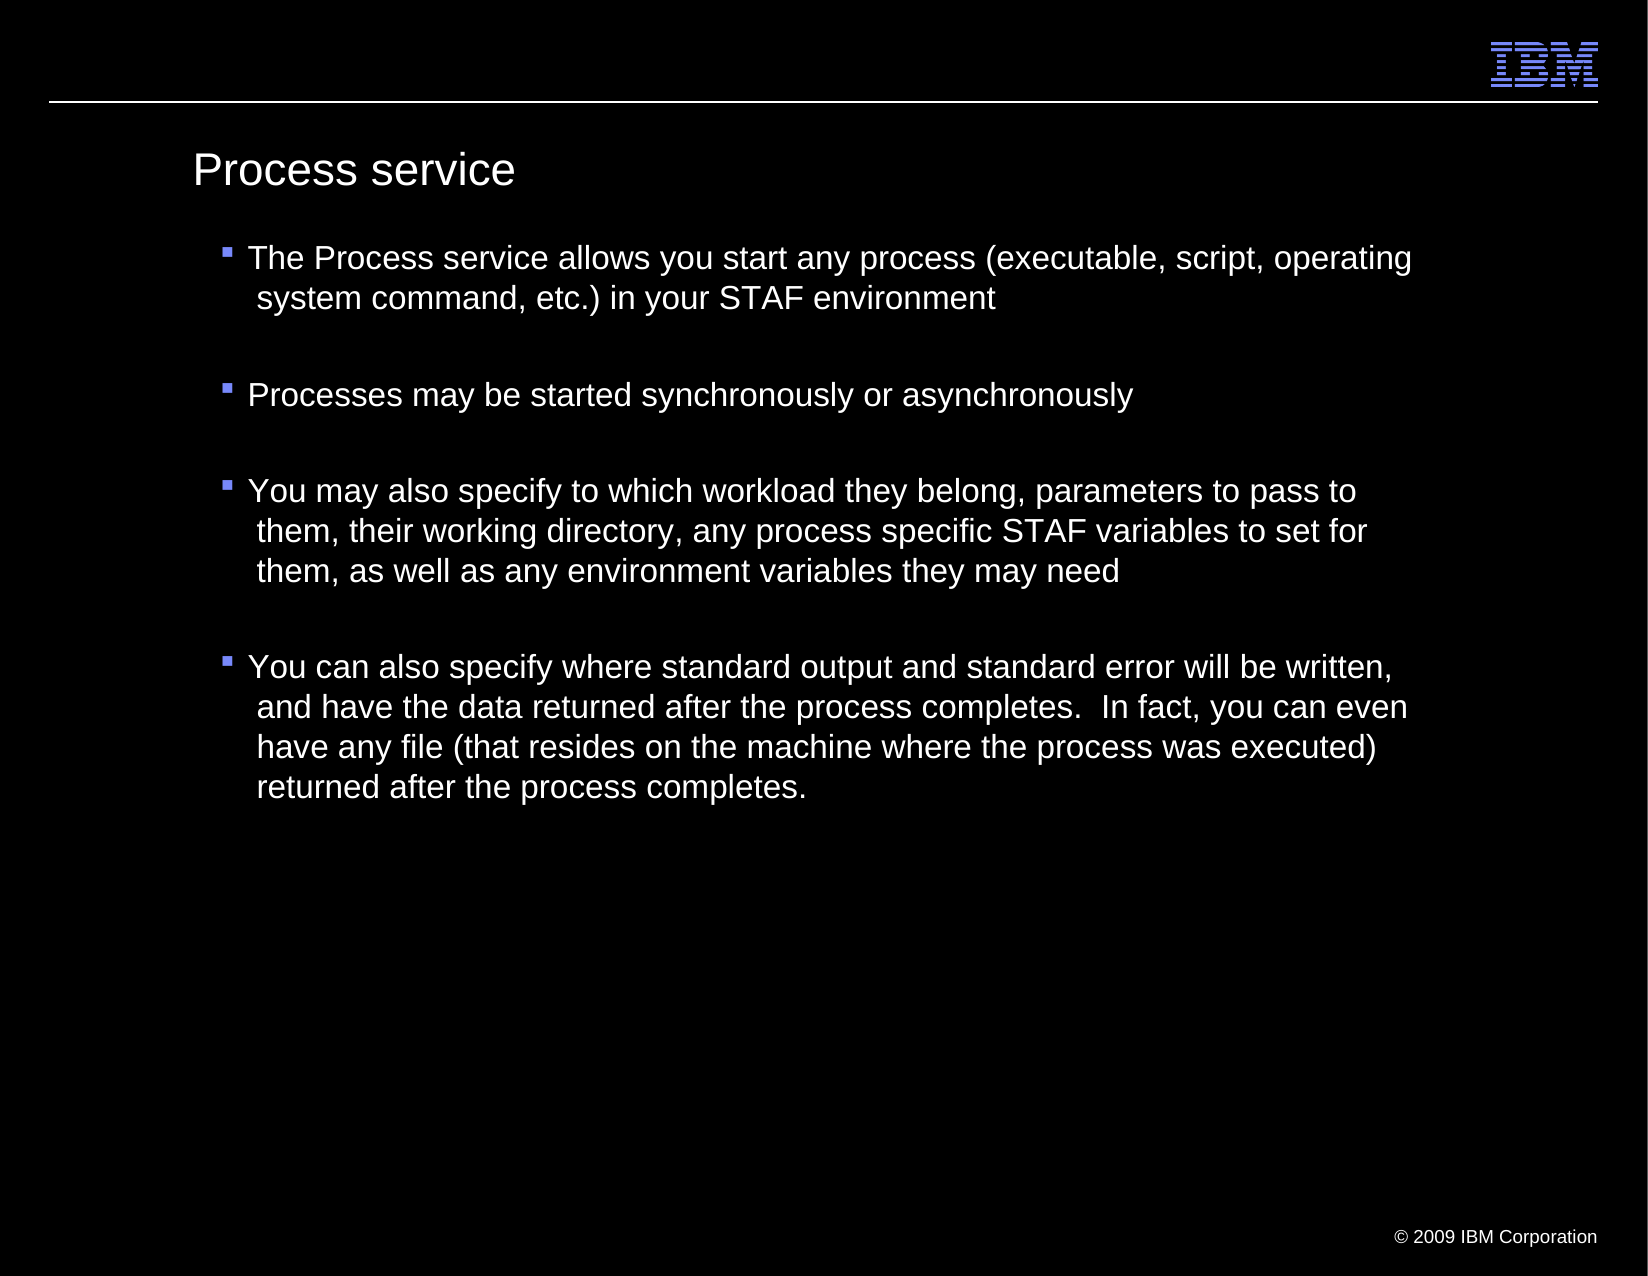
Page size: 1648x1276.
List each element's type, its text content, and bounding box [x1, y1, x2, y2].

text_box The Process service allows you start any process (executable, script, operating system command, etc.) in your STAF environment Processes may be started synchronously or asynchronously You may also specify to which workload they belong, parameters to pass to them, their working directory, any process specific STAF variables to set for them, as well as any environment variables they may need You can also specify where standard output and standard error will be written, and have the data returned after the process completes. In fact, you can even have any file (that resides on the machine where the process was executed) returned after the process completes. [219, 236, 1570, 806]
title Process service [175, 137, 1648, 231]
picture [1491, 42, 1598, 87]
